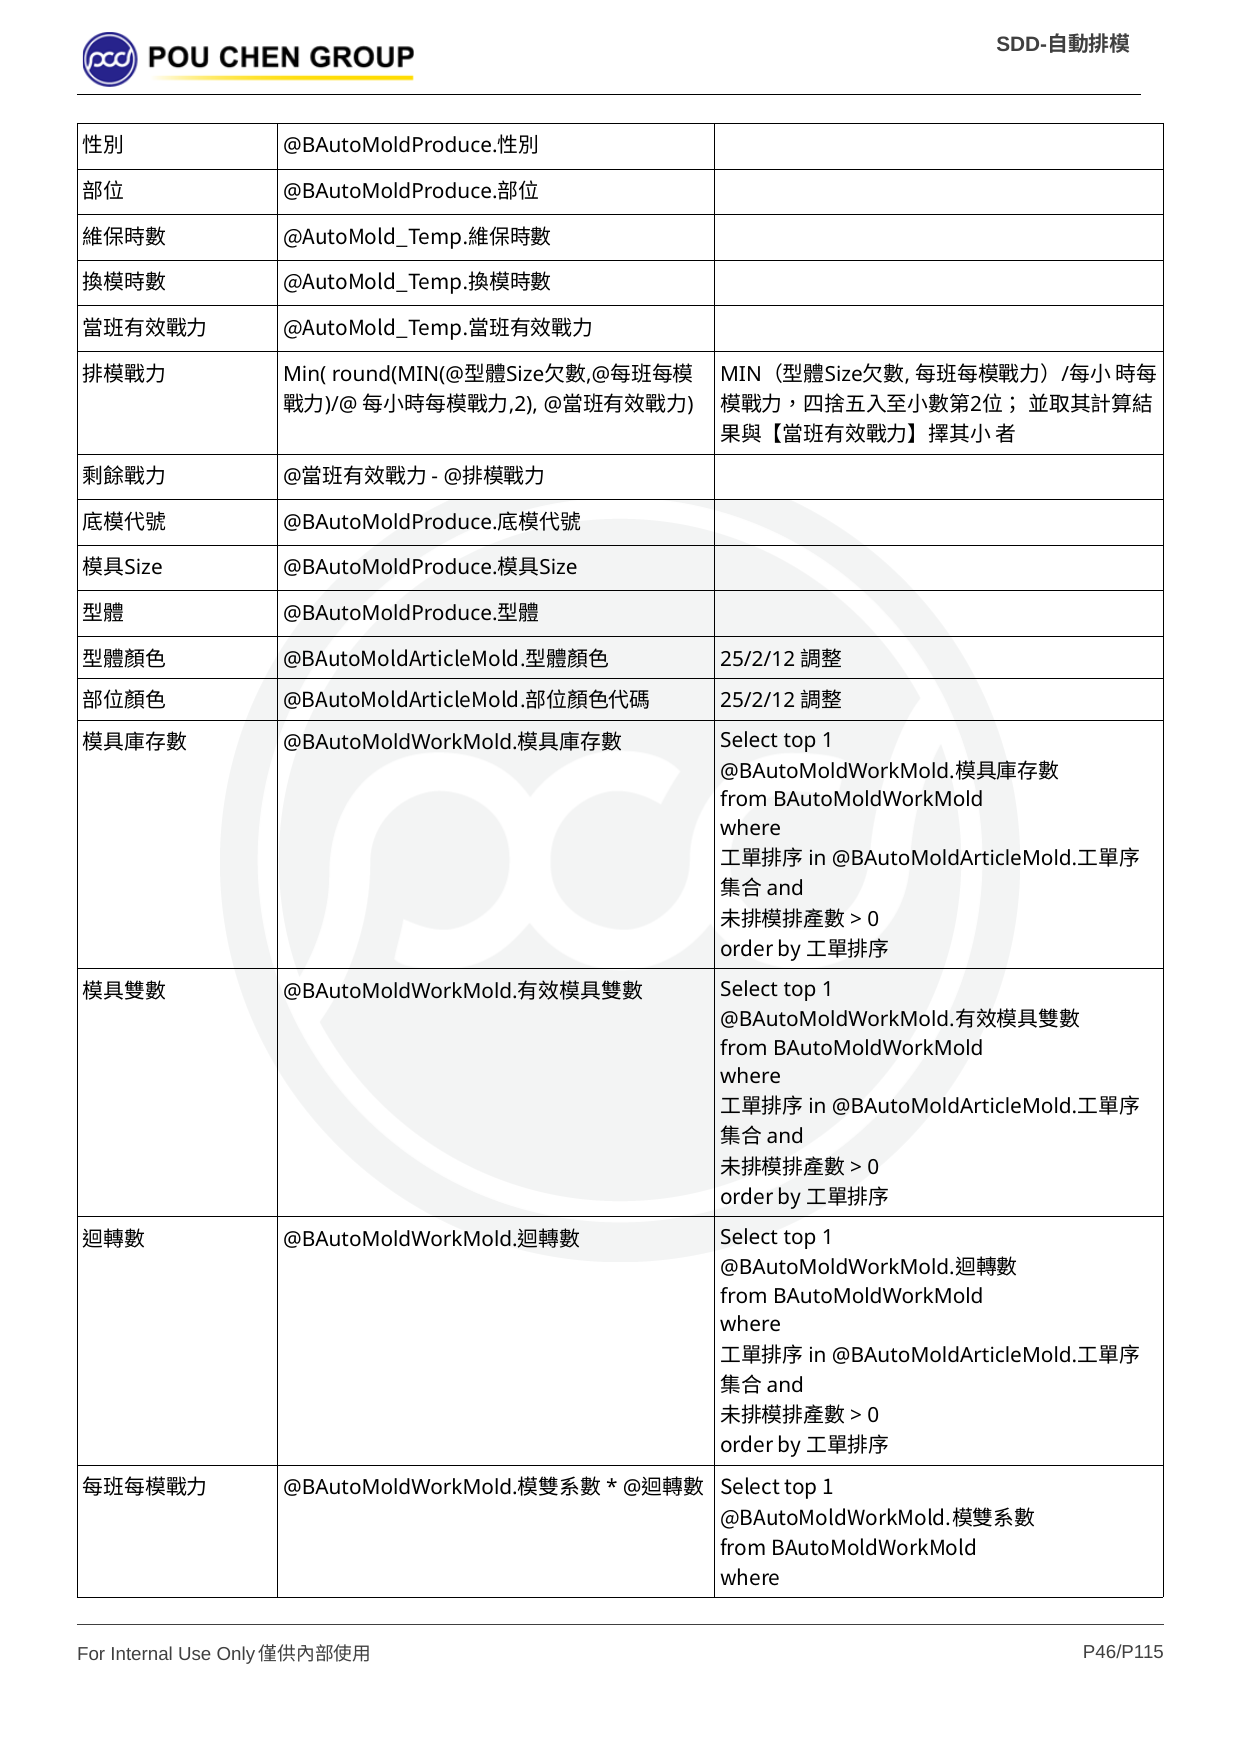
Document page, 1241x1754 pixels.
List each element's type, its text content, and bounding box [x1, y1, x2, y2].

table_cell 部位 [78, 170, 277, 214]
table_cell 型體顏色 [78, 637, 277, 678]
table_cell @BAutoMoldProduce.模具Size [278, 546, 714, 590]
picture [278, 591, 714, 636]
picture [278, 500, 714, 545]
table_cell @BAutoMoldArticleMold.型體顏色 [278, 637, 714, 678]
table_cell 模具雙數 [78, 969, 277, 1216]
table_cell 剩餘戰力 [78, 455, 277, 499]
picture [715, 500, 1021, 545]
table_cell @BAutoMoldWorkMold.模雙系數 * @迴轉數 [278, 1466, 714, 1597]
picture [715, 637, 1021, 678]
picture [715, 546, 1021, 590]
table_cell 性別 [78, 124, 277, 168]
picture [715, 721, 1021, 968]
table_cell @AutoMold_Temp.換模時數 [278, 261, 714, 305]
table_cell 25/2/12 調整 [715, 637, 1163, 678]
table_cell @BAutoMoldProduce.部位 [278, 170, 714, 214]
picture [220, 500, 277, 545]
table_cell Select top 1 @BAutoMoldWorkMold.模雙系數 from BAutoMoldWorkMold where [715, 1466, 1163, 1597]
table_cell 模具Size [78, 546, 277, 590]
picture [220, 591, 277, 636]
table_cell 部位顏色 [78, 679, 277, 720]
table_cell [715, 124, 1163, 168]
table_cell Select top 1 @BAutoMoldWorkMold.有效模具雙數 from BAutoMoldWorkMold where 工單排序 in @BAutoMoldArticleMold.工單序集合 and 未排模排產數 > 0 order by 工單排序 [715, 969, 1163, 1216]
picture [278, 969, 714, 1216]
picture [278, 679, 714, 720]
table_cell @AutoMold_Temp.維保時數 [278, 215, 714, 260]
picture [220, 721, 277, 968]
table_cell 每班每模戰力 [78, 1466, 277, 1597]
table_cell @BAutoMoldProduce.底模代號 [278, 500, 714, 545]
picture [278, 546, 714, 590]
table_cell Select top 1 @BAutoMoldWorkMold.模具庫存數 from BAutoMoldWorkMold where 工單排序 in @BAutoMoldArticleMold.工單序集合 and 未排模排產數 > 0 order by 工單排序 [715, 721, 1163, 968]
table_cell 排模戰力 [78, 352, 277, 453]
table_cell [715, 170, 1163, 214]
picture [82, 32, 414, 87]
table_cell [715, 500, 1163, 545]
table_cell [715, 455, 1163, 499]
picture [220, 546, 277, 590]
picture [220, 679, 277, 720]
table_cell [715, 591, 1163, 636]
table_cell @BAutoMoldProduce.性別 [278, 124, 714, 168]
table_cell Min( round(MIN(@型體Size欠數,@每班每模戰力)/@ 每小時每模戰力,2), @當班有效戰力) [278, 352, 714, 453]
table_cell @BAutoMoldWorkMold.有效模具雙數 [278, 969, 714, 1216]
table_cell @當班有效戰力 - @排模戰力 [278, 455, 714, 499]
table_cell 當班有效戰力 [78, 306, 277, 351]
picture [278, 637, 714, 678]
picture [220, 637, 277, 678]
table_cell 底模代號 [78, 500, 277, 545]
table_cell 換模時數 [78, 261, 277, 305]
table_cell [715, 306, 1163, 351]
table_cell @AutoMold_Temp.當班有效戰力 [278, 306, 714, 351]
picture [278, 1217, 714, 1263]
table_cell @BAutoMoldWorkMold.迴轉數 [278, 1217, 714, 1465]
picture [715, 591, 1021, 636]
table_cell 模具庫存數 [78, 721, 277, 968]
picture [715, 679, 1021, 720]
picture [715, 1217, 1021, 1263]
table_cell @BAutoMoldProduce.型體 [278, 591, 714, 636]
table_cell Select top 1 @BAutoMoldWorkMold.迴轉數 from BAutoMoldWorkMold where 工單排序 in @BAutoMoldArticleMold.工單序集合 and 未排模排產數 > 0 order by 工單排序 [715, 1217, 1163, 1465]
picture [278, 721, 714, 968]
table_cell [715, 261, 1163, 305]
table_cell @BAutoMoldWorkMold.模具庫存數 [278, 721, 714, 968]
picture [220, 969, 277, 1216]
picture [715, 969, 1021, 1216]
table_cell 迴轉數 [78, 1217, 277, 1465]
table_cell 型體 [78, 591, 277, 636]
picture [220, 1217, 277, 1263]
table_cell [715, 546, 1163, 590]
table_cell [715, 215, 1163, 260]
table_cell 維保時數 [78, 215, 277, 260]
table_cell MIN（型體Size欠數, 每班每模戰力）/每小 時每模戰力，四捨五入至小數第2位； 並取其計算結果與【當班有效戰力】擇其小 者 [715, 352, 1163, 453]
table_cell 25/2/12 調整 [715, 679, 1163, 720]
table_cell @BAutoMoldArticleMold.部位顏色代碼 [278, 679, 714, 720]
